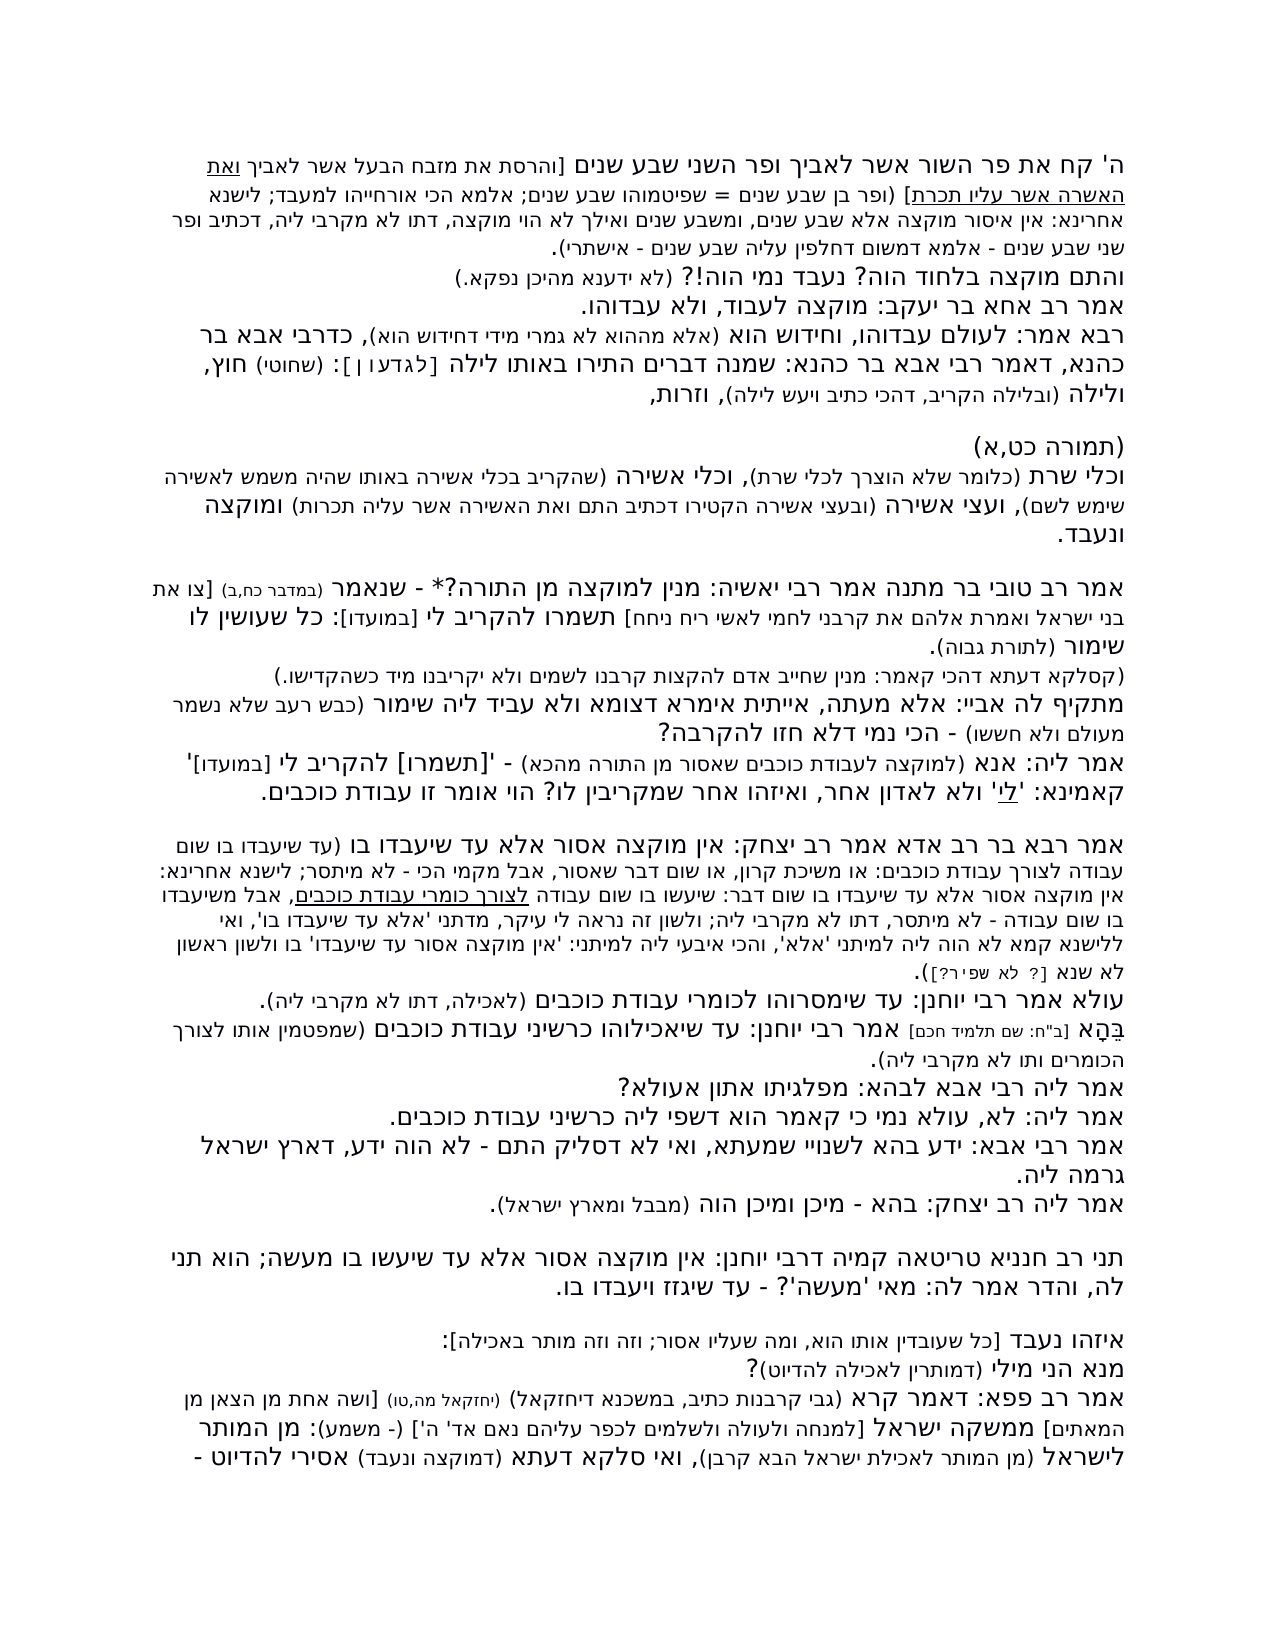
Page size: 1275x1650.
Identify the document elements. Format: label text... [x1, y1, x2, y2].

text אמר רב פפא: דאמר קרא (גבי קרבנות כתיב, במשכנא דיחזקאל) (יחזקאל מה,טו) [ושה אחת מן הצאן מן המאתים] ממשקה ישראל [למנחה ולעולה ולשלמים לכפר עליהם נאם אד' ה'] (- משמע): מן המותר לישראל (מן המותר לאכילת ישראל הבא קרבן), ואי סלקא דעתא (דמוקצה ונעבד) אסירי להדיוט [150, 1384, 1125, 1471]
text אמר רב אחא בר יעקב: מוקצה לעבוד, ולא עבדוהו. [150, 291, 1125, 320]
text אמר רב טובי בר מתנה אמר רבי יאשיה: מנין למוקצה מן התורה?* - שנאמר (במדבר כח,ב) [צו את בני ישראל ואמרת אלהם את קרבני לחמי לאשי ריח ניחח] תשמרו להקריב לי [במועדו]: כל שעושין לו שימור (לתורת גבוה). [150, 573, 1125, 660]
text עולא אמר רבי יוחנן: עד שימסרוהו לכומרי עבודת כוכבים (לאכילה, דתו לא מקרבי ליה). [150, 986, 1125, 1015]
text אמר ליה רב יצחק: בהא - מיכן ומיכן הוה (מבבל ומארץ ישראל). [150, 1190, 1125, 1219]
text (תמורה כט,א) [150, 432, 1125, 461]
text מתקיף לה אביי: אלא מעתה, אייתית אימרא דצומא ולא עביד ליה שימור (כבש רעב שלא נשמר מעולם ולא חששו) - הכי נמי דלא חזו להקרבה? [150, 689, 1125, 748]
text איזהו נעבד [כל שעובדין אותו הוא, ומה שעליו אסור; וזה וזה מותר באכילה]: [150, 1325, 1125, 1354]
text (קסלקא דעתא דהכי קאמר: מנין שחייב אדם להקצות קרבנו לשמים ולא יקריבנו מיד כשהקדישו.) [150, 660, 1125, 689]
text מנא הני מילי (דמותרין לאכילה להדיוט)? [150, 1354, 1125, 1384]
text אמר רבא בר רב אדא אמר רב יצחק: אין מוקצה אסור אלא עד שיעבדו בו (עד שיעבדו בו שום עבודה לצורך עבודת כוכבים: או משיכת קרון, או שום דבר שאסור, אבל מקמי הכי - לא מיתסר; לישנא אחרינא: אין מוקצה אסור אלא עד שיעבדו בו שום דבר: שיעשו בו שום עבודה לצורך כומרי עבודת כוכבים, אבל משיעבדו בו שום עבודה - לא מיתסר, דתו לא מקרבי ליה; ולשון זה נראה לי עיקר, מדתני 'אלא עד שיעבדו בו', ואי ללישנא קמא לא הוה ליה למיתני 'אלא', והכי איבעי ליה למיתני: 'אין מוקצה אסור עד שיעבדו' בו ולשון ראשון לא שנא [? לא שפיר?]). [150, 830, 1125, 986]
text ה' קח את פר השור אשר לאביך ופר השני שבע שנים [והרסת את מזבח הבעל אשר לאביך ואת האשרה אשר עליו תכרת] (ופר בן שבע שנים = שפיטמוהו שבע שנים; אלמא הכי אורחייהו למעבד; לישנא אחרינא: אין איסור מוקצה אלא שבע שנים, ומשבע שנים ואילך לא הוי מוקצה, דתו לא מקרבי ליה, דכתיב ופר שני שבע שנים - אלמא דמשום דחלפין עליה שבע שנים - אישתרי). [150, 150, 1125, 262]
text אמר ליה: אנא (למוקצה לעבודת כוכבים שאסור מן התורה מהכא) - '[תשמרו] להקריב לי [במועדו]' קאמינא: 'לי' ולא לאדון אחר, ואיזהו אחר שמקריבין לו? הוי אומר זו עבודת כוכבים. [150, 748, 1125, 806]
text וכלי שרת (כלומר שלא הוצרך לכלי שרת), וכלי אשירה (שהקריב בכלי אשירה באותו שהיה משמש לאשירה שימש לשם), ועצי אשירה (ובעצי אשירה הקטירו דכתיב התם ואת האשירה אשר עליה תכרות) ומוקצה ונעבד. [150, 461, 1125, 549]
text רבא אמר: לעולם עבדוהו, וחידוש הוא (אלא מההוא לא גמרי מידי דחידוש הוא), כדרבי אבא בר כהנא, דאמר רבי אבא בר כהנא: שמנה דברים התירו באותו לילה [לגדעון]: (שחוטי) חוץ, ולילה (ובלילה הקריב, דהכי כתיב ויעש לילה), וזרות, [150, 320, 1125, 408]
text אמר רבי אבא: ידע בהא לשנויי שמעתא, ואי לא דסליק התם - לא הוה ידע, דארץ ישראל גרמה ליה. [150, 1131, 1125, 1190]
text אמר ליה: לא, עולא נמי כי קאמר הוא דשפי ליה כרשיני עבודת כוכבים. [150, 1102, 1125, 1131]
text והתם מוקצה בלחוד הוה? נעבד נמי הוה!? (לא ידענא מהיכן נפקא.) [150, 262, 1125, 291]
text בֵּהָא [ב"ח: שם תלמיד חכם] אמר רבי יוחנן: עד שיאכילוהו כרשיני עבודת כוכבים (שמפטמין אותו לצורך הכומרים ותו לא מקרבי ליה). [150, 1015, 1125, 1073]
text אמר ליה רבי אבא לבהא: מפלגיתו אתון אעולא? [150, 1073, 1125, 1102]
text תני רב חנניא טריטאה קמיה דרבי יוחנן: אין מוקצה אסור אלא עד שיעשו בו מעשה; הוא תני לה, והדר אמר לה: מאי 'מעשה'? - עד שיגזז ויעבדו בו. [150, 1243, 1125, 1301]
